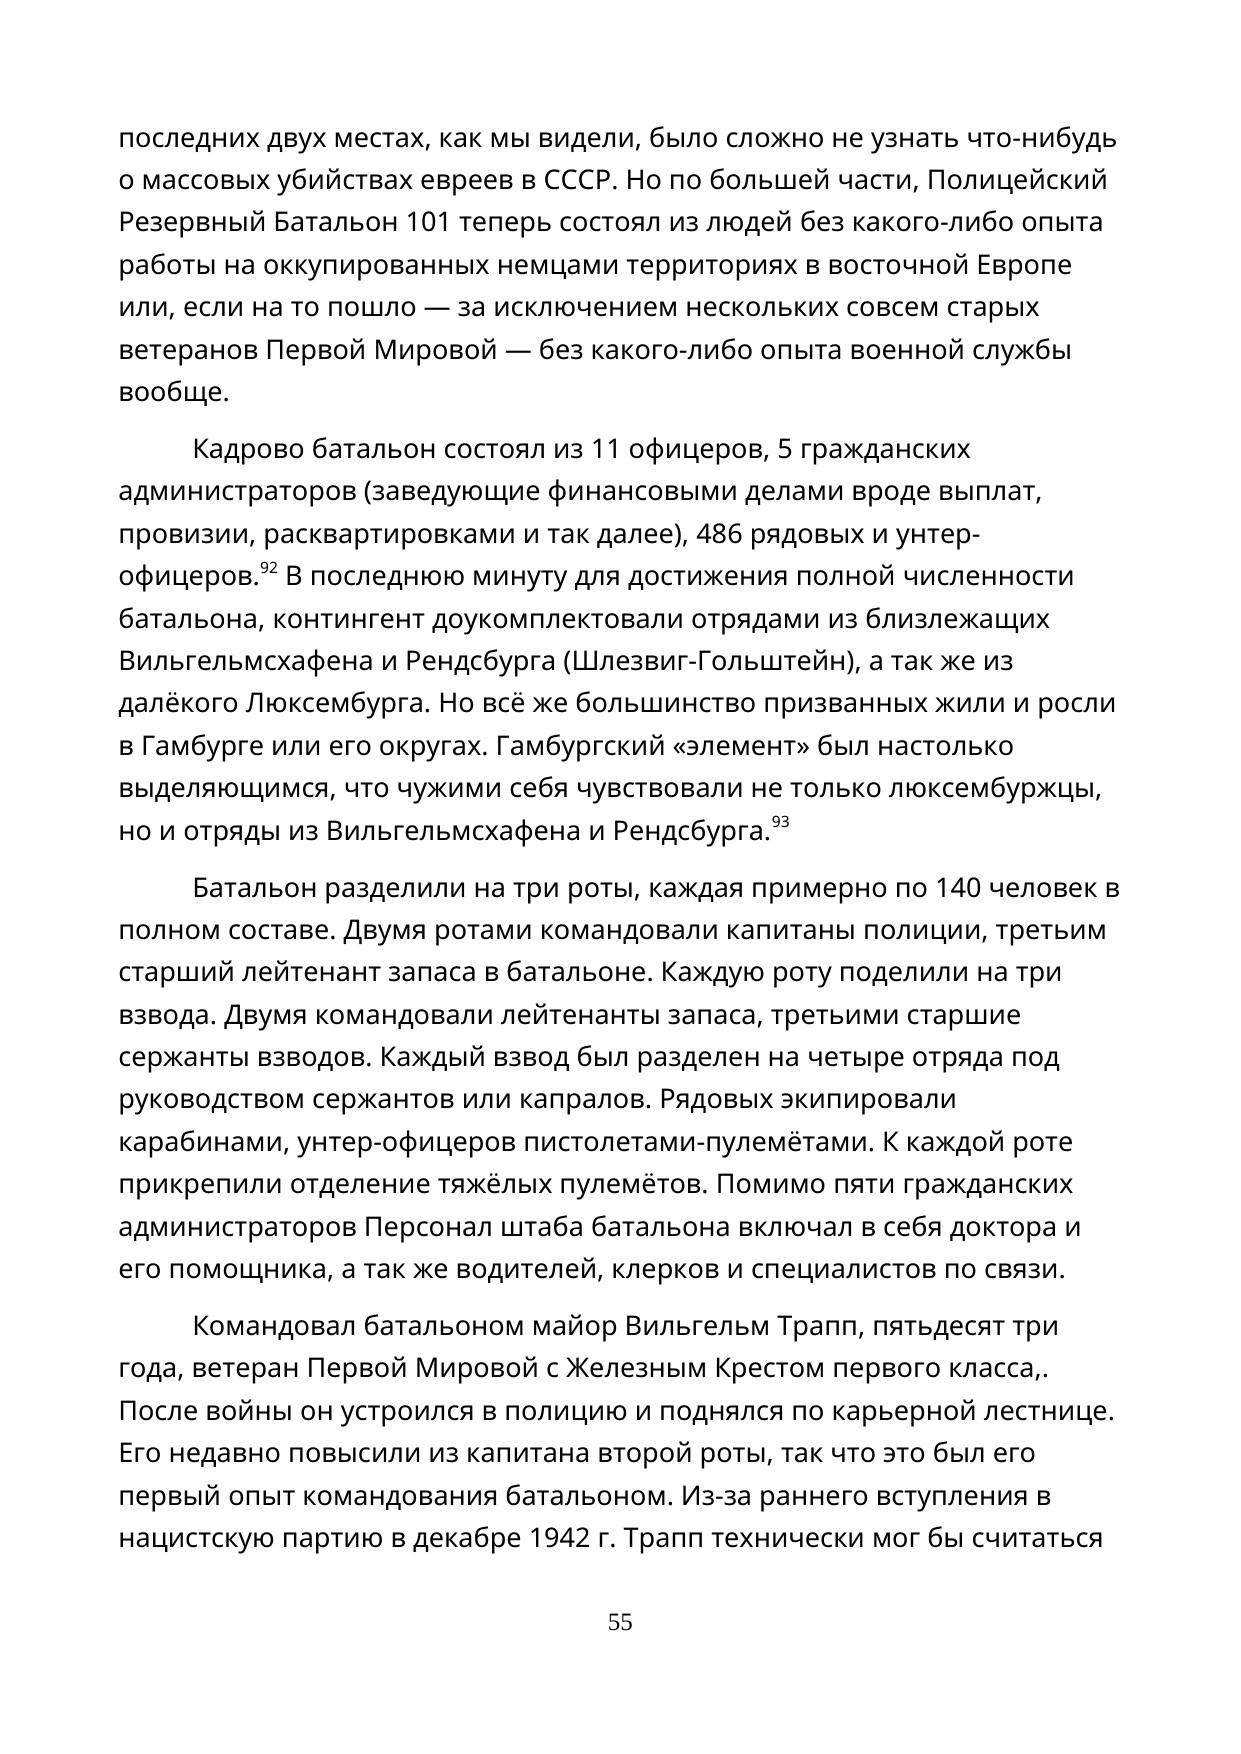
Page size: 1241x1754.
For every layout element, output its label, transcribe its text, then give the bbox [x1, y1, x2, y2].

text последних двух местах, как мы видели, было сложно не узнать что-нибудь о массовых убийствах евреев в СССР. Но по большей части, Полицейский Резервный Батальон 101 теперь состоял из людей без какого-либо опыта работы на оккупированных немцами территориях в восточной Европе или, если на то пошло — за исключением нескольких совсем старых ветеранов Первой Мировой — без какого-либо опыта военной службы вообще. [118, 118, 1122, 409]
text Батальон разделили на три роты, каждая примерно по 140 человек в полном составе. Двумя ротами командовали капитаны полиции, третьим старший лейтенант запаса в батальоне. Каждую роту поделили на три взвода. Двумя командовали лейтенанты запаса, третьими старшие сержанты взводов. Каждый взвод был разделен на четыре отряда под руководством сержантов или капралов. Рядовых экипировали карабинами, унтер-офицеров пистолетами-пулемётами. К каждой роте прикрепили отделение тяжёлых пулемётов. Помимо пяти гражданских администраторов Персонал штаба батальона включал в себя доктора и его помощника, а так же водителей, клерков и специалистов по связи. [118, 868, 1122, 1286]
text Кадрово батальон состоял из 11 офицеров, 5 гражданских администраторов (заведующие финансовыми делами вроде выплат, провизии, расквартировками и так далее), 486 рядовых и унтер-офицеров. В последнюю минуту для достижения полной численности батальона, контингент доукомплектовали отрядами из близлежащих Вильгельмсхафена и Рендсбурга (Шлезвиг-Гольштейн), а так же из далёкого Люксембурга. Но всё же большинство призванных жили и росли в Гамбурге или его округах. Гамбургский «элемент» был настолько выделяющимся, что чужими себя чувствовали не только люксембуржцы, но и отряды из Вильгельмсхафена и Рендсбурга. [118, 429, 1122, 848]
text Командовал батальоном майор Вильгельм Трапп, пятьдесят три года, ветеран Первой Мировой с Железным Крестом первого класса,. После войны он устроился в полицию и поднялся по карьерной лестнице. Его недавно повысили из капитана второй роты, так что это был его первый опыт командования батальоном. Из-за раннего вступления в нацистскую партию в декабре 1942 г. Трапп технически мог бы считаться [118, 1307, 1122, 1555]
